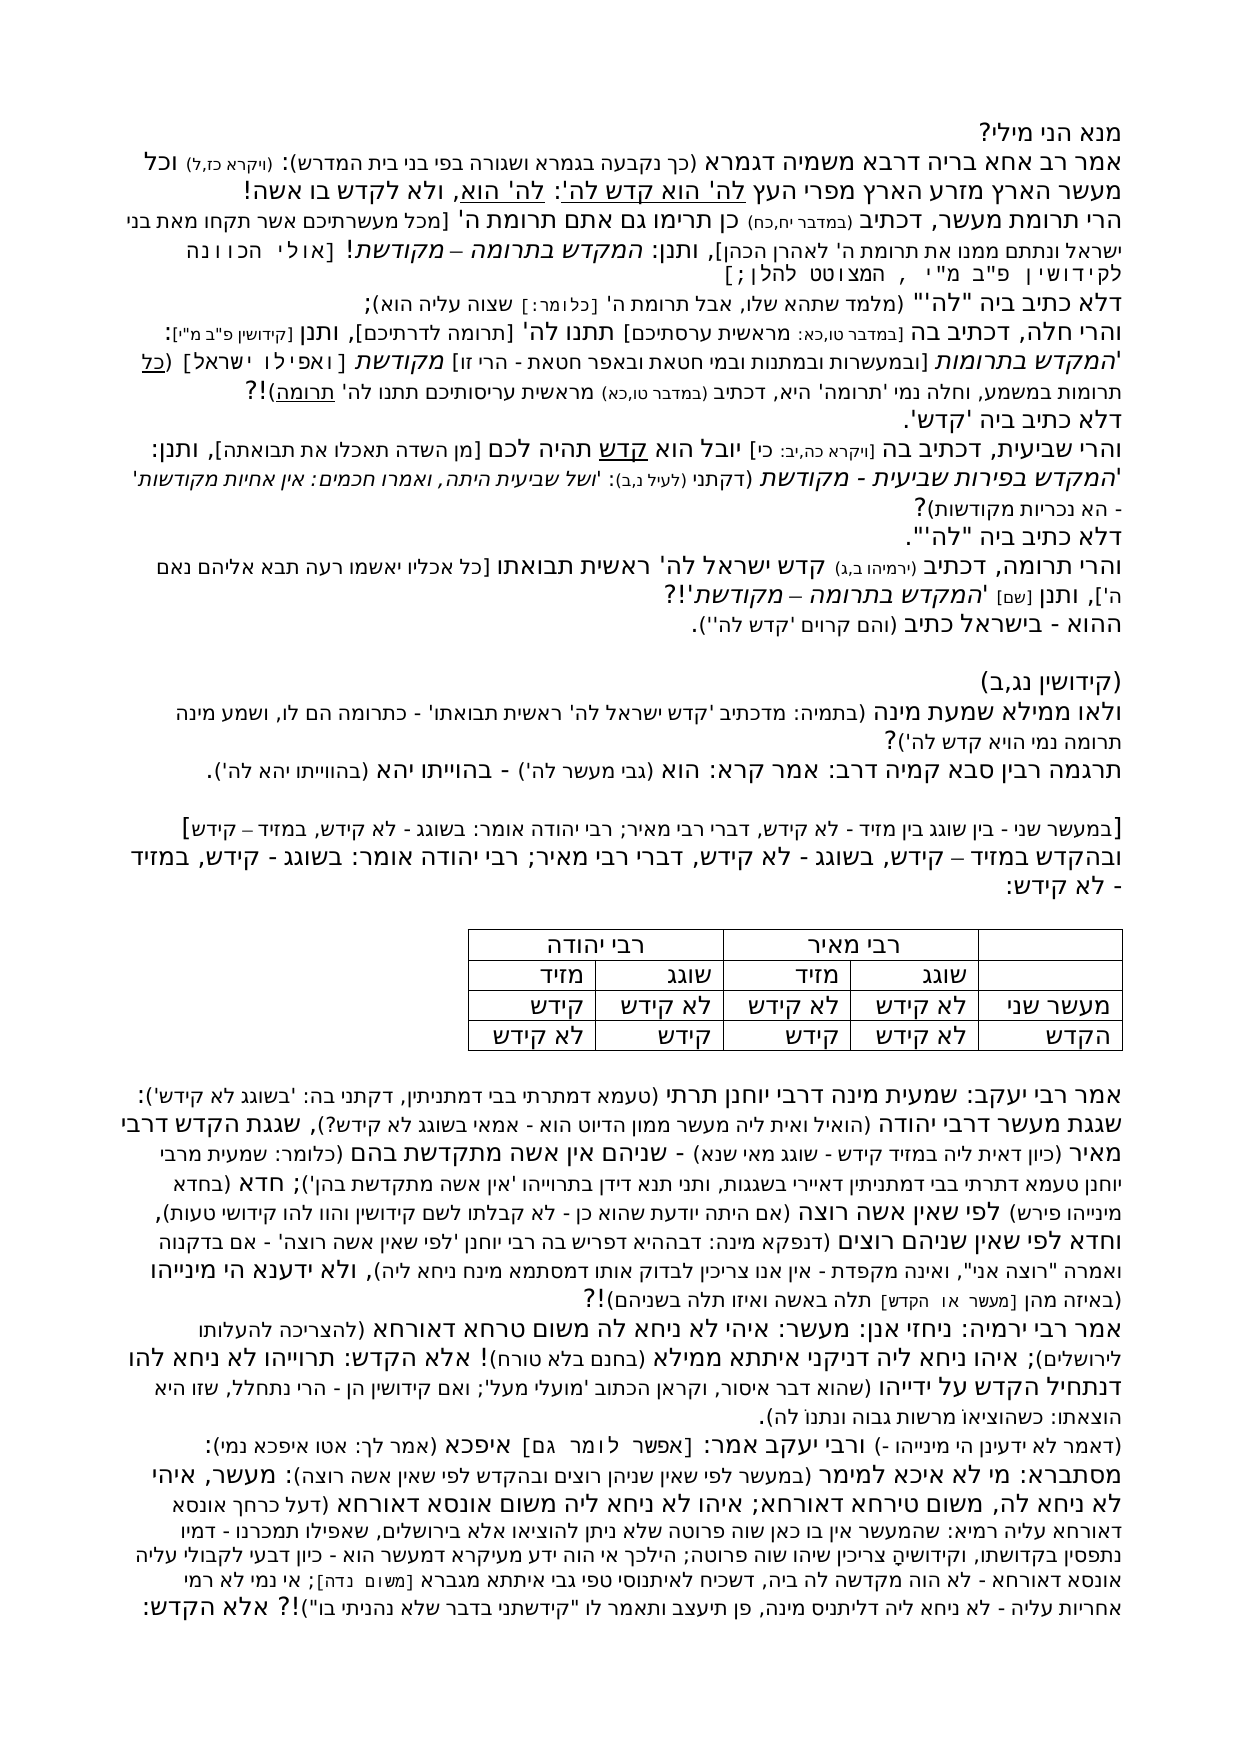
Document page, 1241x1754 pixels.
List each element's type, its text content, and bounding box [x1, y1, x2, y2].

text (קידושין נג,ב) [118, 667, 1122, 697]
table_cell מזיד [469, 961, 595, 990]
table_header רבי מאיר [724, 930, 978, 959]
table_cell לא קידש [851, 1021, 978, 1050]
text אמר רבי ירמיה: ניחזי אנן: מעשר: איהי לא ניחא לה משום טרחא דאורחא (להצריכה להעלותו לירושלים); איהו ניחא ליה דניקני איתתא ממילא (בחנם בלא טורח)! אלא הקדש: תרוייהו לא ניחא להו דנתחיל הקדש על ידייהו (שהוא דבר איסור, וקראן הכתוב 'מועלי מעל'; ואם קידושין הן - הרי נתחלל, שזו היא הוצאתו: כשהוציאוֹ מרשות גבוה ונתנוֹ לה). [118, 1314, 1122, 1431]
table_cell מזיד [724, 961, 850, 990]
table_cell קידש [724, 1021, 850, 1050]
text דלא כתיב ביה "לה'". [118, 522, 1122, 551]
text הרי תרומת מעשר, דכתיב (במדבר יח,כח) כן תרימו גם אתם תרומת ה' [מכל מעשרתיכם אשר תקחו מאת בני ישראל ונתתם ממנו את תרומת ה' לאהרן הכהן], ותנן: המקדש בתרומה – מקודשת! [אולי הכוונה לקידושין פ"ב מ"י , המצוטט להלן;] [118, 206, 1122, 288]
text ובהקדש במזיד – קידש, בשוגג - לא קידש, דברי רבי מאיר; רבי יהודה אומר: בשוגג - קידש, במזיד - לא קידש: [118, 842, 1122, 901]
table_cell לא קידש [596, 991, 723, 1020]
table_cell לא קידש [851, 991, 978, 1020]
text אמר רבי יעקב: שמעית מינה דרבי יוחנן תרתי (טעמא דמתרתי בבי דמתניתין, דקתני בה: 'בשוגג לא קידש'): [118, 1080, 1122, 1109]
text [במעשר שני - בין שוגג בין מזיד - לא קידש, דברי רבי מאיר; רבי יהודה אומר: בשוגג - לא קידש, במזיד – קידש] [118, 813, 1122, 842]
text תרגמה רבין סבא קמיה דרב: אמר קרא: הוא (גבי מעשר לה') - בהוייתו יהא (בהווייתו יהא לה'). [118, 755, 1122, 784]
text והרי שביעית, דכתיב בה [ויקרא כה,יב: כי] יובל הוא קדש תהיה לכם [מן השדה תאכלו את תבואתה], ותנן: 'המקדש בפירות שביעית - מקודשת (דקתני (לעיל נ,ב): 'ושל שביעית היתה, ואמרו חכמים: אין אחיות מקודשות' - הא נכריות מקודשות)? [118, 434, 1122, 522]
table_cell מעשר שני [979, 991, 1122, 1020]
text מנא הני מילי? [118, 118, 1122, 147]
text אמר רב אחא בריה דרבא משמיה דגמרא (כך נקבעה בגמרא ושגורה בפי בני בית המדרש): (ויקרא כז,ל) וכל מעשר הארץ מזרע הארץ מפרי העץ לה' הוא קדש לה': לה' הוא, ולא לקדש בו אשה! [118, 147, 1122, 206]
table_cell שוגג [596, 961, 723, 990]
table_cell שוגג [851, 961, 978, 990]
table_cell לא קידש [724, 991, 850, 1020]
table_header רבי יהודה [469, 930, 723, 959]
text (דאמר לא ידעינן הי מינייהו -) ורבי יעקב אמר: [אפשר לומר גם] איפכא (אמר לך: אטו איפכא נמי): מסתברא: מי לא איכא למימר (במעשר לפי שאין שניהן רוצים ובהקדש לפי שאין אשה רוצה): מעשר, איהי לא ניחא לה, משום טירחא דאורחא; איהו לא ניחא ליה משום אונסא דאורחא (דעל כרחך אונסא דאורחא עליה רמיא: שהמעשר אין בו כאן שוה פרוטה שלא ניתן להוציאו אלא בירושלים, שאפילו תמכרנו - דמיו נתפסין בקדושתו, וקידושיהָ צריכין שיהו שוה פרוטה; הילכך אי הוה ידע מעיקרא דמעשר הוא - כיון דבעי לקבולי עליה אונסא דאורחא - לא הוה מקדשה לה ביה, דשכיח לאיתנוסי טפי גבי איתתא מגברא [משום נדה]; אי נמי לא רמי אחריות עליה - לא ניחא ליה דליתניס מינה, פן תיעצב ותאמר לו "קידשתני בדבר שלא נהניתי בו")!? אלא הקדש: [118, 1431, 1122, 1621]
table_cell קידש [596, 1021, 723, 1050]
table_header [979, 930, 1122, 959]
text דלא כתיב ביה "לה'" (מלמד שתהא שלו, אבל תרומת ה' [כלומר:] שצוה עליה הוא); [118, 288, 1122, 317]
table_cell קידש [469, 991, 595, 1020]
table_cell [979, 961, 1122, 990]
text והרי תרומה, דכתיב (ירמיהו ב,ג) קדש ישראל לה' ראשית תבואתו [כל אכליו יאשמו רעה תבא אליהם נאם ה'], ותנן [שם] 'המקדש בתרומה – מקודשת'!? [118, 551, 1122, 609]
table_cell לא קידש [469, 1021, 595, 1050]
text ההוא - בישראל כתיב (והם קרוים 'קדש לה''). [118, 609, 1122, 639]
text ולאו ממילא שמעת מינה (בתמיה: מדכתיב 'קדש ישראל לה' ראשית תבואתו' - כתרומה הם לו, ושמע מינה תרומה נמי הויא קדש לה')? [118, 697, 1122, 755]
text והרי חלה, דכתיב בה [במדבר טו,כא: מראשית ערסתיכם] תתנו לה' [תרומה לדרתיכם], ותנן [קידושין פ"ב מ"י]: 'המקדש בתרומות [ובמעשרות ובמתנות ובמי חטאת ובאפר חטאת - הרי זו] מקודשת [ואפילו ישראל] (כל תרומות במשמע, וחלה נמי 'תרומה' היא, דכתיב (במדבר טו,כא) מראשית עריסותיכם תתנו לה' תרומה)!? [118, 317, 1122, 405]
text שגגת מעשר דרבי יהודה (הואיל ואית ליה מעשר ממון הדיוט הוא - אמאי בשוגג לא קידש?), שגגת הקדש דרבי מאיר (כיון דאית ליה במזיד קידש - שוגג מאי שנא) - שניהם אין אשה מתקדשת בהם (כלומר: שמעית מרבי יוחנן טעמא דתרתי בבי דמתניתין דאיירי בשגגות, ותני תנא דידן בתרוייהו 'אין אשה מתקדשת בהן'); חדא (בחדא מינייהו פירש) לפי שאין אשה רוצה (אם היתה יודעת שהוא כן - לא קבלתו לשם קידושין והוו להו קידושי טעות), וחדא לפי שאין שניהם רוצים (דנפקא מינה: דבההיא דפריש בה רבי יוחנן 'לפי שאין אשה רוצה' - אם בדקנוה ואמרה "רוצה אני", ואינה מקפדת - אין אנו צריכין לבדוק אותו דמסתמא מינח ניחא ליה), ולא ידענא הי מינייהו (באיזה מהן [מעשר או הקדש] תלה באשה ואיזו תלה בשניהם)!? [118, 1109, 1122, 1314]
table_cell הקדש [979, 1021, 1122, 1050]
text דלא כתיב ביה 'קדש'. [118, 405, 1122, 434]
